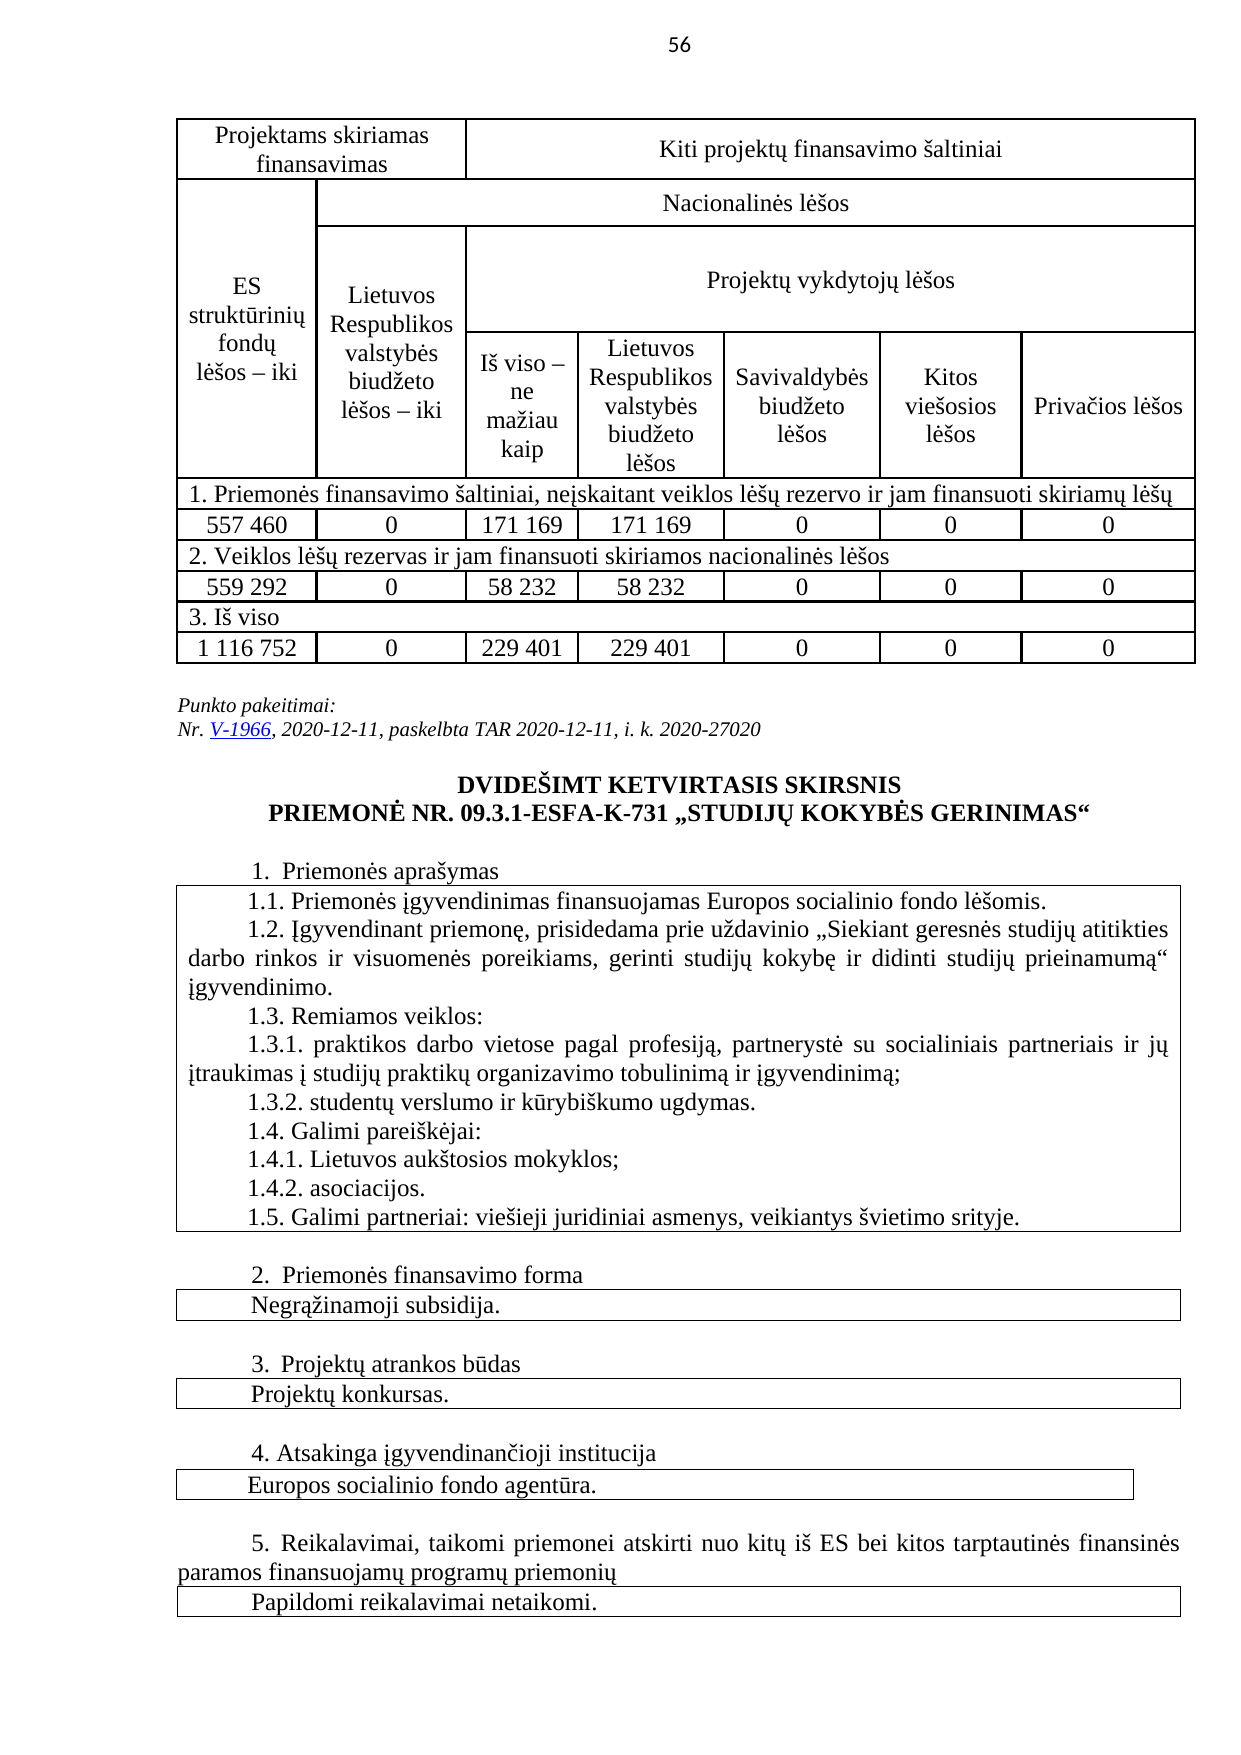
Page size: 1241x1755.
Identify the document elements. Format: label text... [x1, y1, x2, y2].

table_cell 1. Priemonės finansavimo šaltiniai, neįskaitant veiklos lėšų rezervo ir jam finansuoti skiriamų lėšų [178, 479, 1194, 508]
table_header Projektų konkursas. [177, 1379, 1180, 1408]
table_cell 0 [1023, 633, 1194, 662]
text Nr. V-1966, 2020-12-11, paskelbta TAR 2020-12-11, i. k. 2020-27020 [177, 717, 1181, 741]
text Punkto pakeitimai: [177, 693, 1181, 717]
table_cell 1.4. Galimi pareiškėjai: 1.4.1. Lietuvos aukštosios mokyklos; 1.4.2. asociacijos. [177, 1116, 1180, 1202]
table_cell 2. Veiklos lėšų rezervas ir jam finansuoti skiriamos nacionalinės lėšos [178, 541, 1194, 569]
text PRIEMONĖ NR. 09.3.1-ESFA-K-731 „STUDIJŲ KOKYBĖS GERINIMAS“ [177, 798, 1181, 827]
table_cell 229 401 [467, 633, 577, 662]
table_cell 0 [881, 572, 1020, 600]
table_cell 557 460 [178, 510, 315, 539]
table_cell 0 [881, 633, 1020, 662]
table_cell 1.3. Remiamos veiklos: 1.3.1. praktikos darbo vietose pagal profesiją, partnerystė su socialiniais partneriais ir jų įtraukimas į studijų praktikų organizavimo tobulinimą ir įgyvendinimą; 1.3.2. studentų verslumo ir kūrybiškumo ugdymas. [177, 1001, 1180, 1116]
table_cell 0 [725, 572, 879, 600]
table_cell 0 [318, 572, 465, 600]
table_cell 171 169 [579, 510, 723, 539]
table_header Papildomi reikalavimai netaikomi. [178, 1587, 1180, 1616]
table_cell 0 [725, 633, 879, 662]
table_cell 0 [1023, 572, 1194, 600]
table_cell 0 [318, 510, 465, 539]
text 4. Atsakinga įgyvendinančioji institucija [251, 1438, 1181, 1467]
table_cell Lietuvos Respublikos valstybės biudžeto lėšos [579, 333, 723, 477]
table_cell Lietuvos Respublikos valstybės biudžeto lėšos – iki [318, 227, 465, 477]
table_cell Savivaldybės biudžeto lėšos [725, 333, 879, 477]
table_cell 559 292 [178, 572, 315, 600]
table_cell 1.2. Įgyvendinant priemonę, prisidedama prie uždavinio „Siekiant geresnės studijų atitikties darbo rinkos ir visuomenės poreikiams, gerinti studijų kokybę ir didinti studijų prieinamumą“ įgyvendinimo. [177, 915, 1180, 1001]
table_cell 1.5. Galimi partneriai: viešieji juridiniai asmenys, veikiantys švietimo srityje. [177, 1202, 1180, 1231]
table_cell Privačios lėšos [1023, 333, 1194, 477]
table_cell 0 [1023, 510, 1194, 539]
table_header Kiti projektų finansavimo šaltiniai [467, 120, 1194, 178]
table_cell 3. Iš viso [178, 603, 1194, 631]
table_cell Nacionalinės lėšos [318, 180, 1194, 225]
text 5. Reikalavimai, taikomi priemonei atskirti nuo kitų iš ES bei kitos tarptautinės finansinės paramos finansuojamų programų priemonių [177, 1528, 1181, 1586]
table_header Projektams skiriamas finansavimas [178, 120, 465, 178]
text 1. Priemonės aprašymas [251, 856, 1181, 885]
text 3. Projektų atrankos būdas [251, 1349, 1181, 1378]
table_cell ES struktūrinių fondų lėšos – iki [178, 180, 315, 477]
table_header 1.1. Priemonės įgyvendinimas finansuojamas Europos socialinio fondo lėšomis. [177, 886, 1180, 914]
table_cell 0 [881, 510, 1020, 539]
table_cell 1 116 752 [178, 633, 315, 662]
table_cell 0 [318, 633, 465, 662]
table_cell 171 169 [467, 510, 577, 539]
table_cell 229 401 [579, 633, 723, 662]
table_cell 58 232 [579, 572, 723, 600]
table_cell 0 [725, 510, 879, 539]
text 2. Priemonės finansavimo forma [251, 1261, 1181, 1289]
table_cell Projektų vykdytojų lėšos [467, 227, 1194, 331]
table_cell Iš viso – ne mažiau kaip [467, 333, 577, 477]
table_header Negrąžinamoji subsidija. [177, 1290, 1180, 1320]
table_cell 58 232 [467, 572, 577, 600]
text DVIDEŠIMT KETVIRTASIS SKIRSNIS [177, 770, 1181, 798]
table_cell Kitos viešosios lėšos [881, 333, 1020, 477]
table_header Europos socialinio fondo agentūra. [177, 1470, 1133, 1499]
